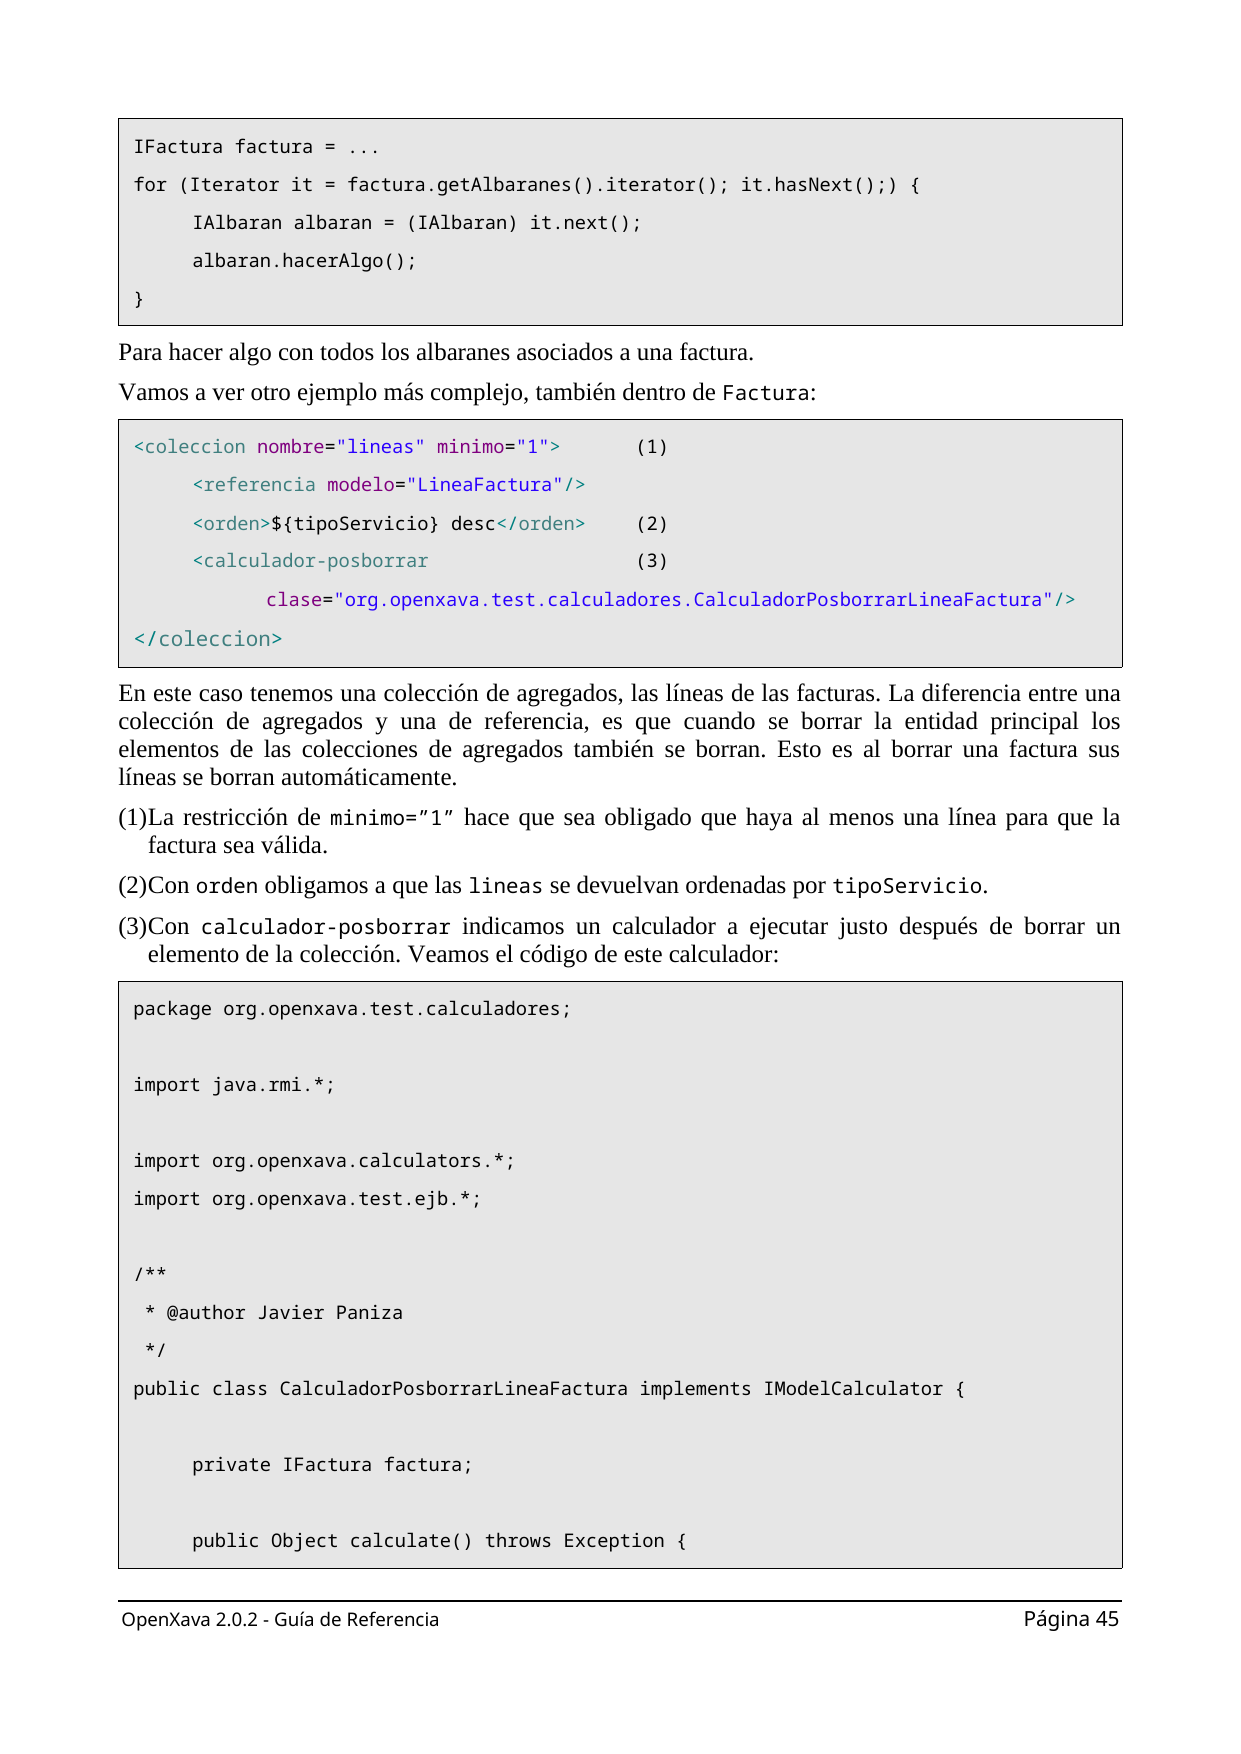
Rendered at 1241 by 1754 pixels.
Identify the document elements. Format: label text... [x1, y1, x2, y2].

text <coleccion nombre="lineas" minimo="1"> (1) [119, 420, 1122, 457]
text clase="org.openxava.test.calculadores.CalculadorPosborrarLineaFactura"/> [119, 571, 1122, 609]
text import org.openxava.calculators.*; [119, 1133, 1122, 1171]
text } [119, 270, 1122, 325]
text for (Iterator it = factura.getAlbaranes().iterator(); it.hasNext();) { [119, 156, 1122, 194]
list Con orden obligamos a que las lineas se devuelvan ordenadas por tipoServicio. [118, 871, 1122, 899]
list La restricción de minimo=”1” hace que sea obligado que haya al menos una línea para que la factura sea válida. [118, 803, 1122, 859]
text IAlbaran albaran = (IAlbaran) it.next(); [119, 194, 1122, 232]
text public Object calculate() throws Exception { [119, 1513, 1122, 1568]
text package org.openxava.test.calculadores; [119, 982, 1122, 1018]
text * @author Javier Paniza [119, 1285, 1122, 1323]
text <referencia modelo="LineaFactura"/> [119, 457, 1122, 495]
text albaran.hacerAlgo(); [119, 232, 1122, 270]
text <orden>${tipoServicio} desc</orden> (2) [119, 495, 1122, 533]
text private IFactura factura; [119, 1437, 1122, 1475]
text import org.openxava.test.ejb.*; [119, 1171, 1122, 1209]
text /** [119, 1247, 1122, 1285]
text */ [119, 1323, 1122, 1361]
text IFactura factura = ... [119, 119, 1122, 156]
text <calculador-posborrar (3) [119, 533, 1122, 571]
text En este caso tenemos una colección de agregados, las líneas de las facturas. La diferencia entre una colección de agregados y una de referencia, es que cuando se borrar la entidad principal los elementos de las colecciones de agregados también se borran. Esto es al borrar una factura sus líneas se borran automáticamente. [118, 679, 1122, 790]
text import java.rmi.*; [119, 1057, 1122, 1094]
text Para hacer algo con todos los albaranes asociados a una factura. [118, 338, 1122, 366]
text </coleccion> [119, 609, 1122, 667]
list Con calculador-posborrar indicamos un calculador a ejecutar justo después de borrar un elemento de la colección. Veamos el código de este calculador: [118, 912, 1122, 968]
text public class CalculadorPosborrarLineaFactura implements IModelCalculator { [119, 1361, 1122, 1399]
text Vamos a ver otro ejemplo más complejo, también dentro de Factura: [118, 378, 1122, 406]
